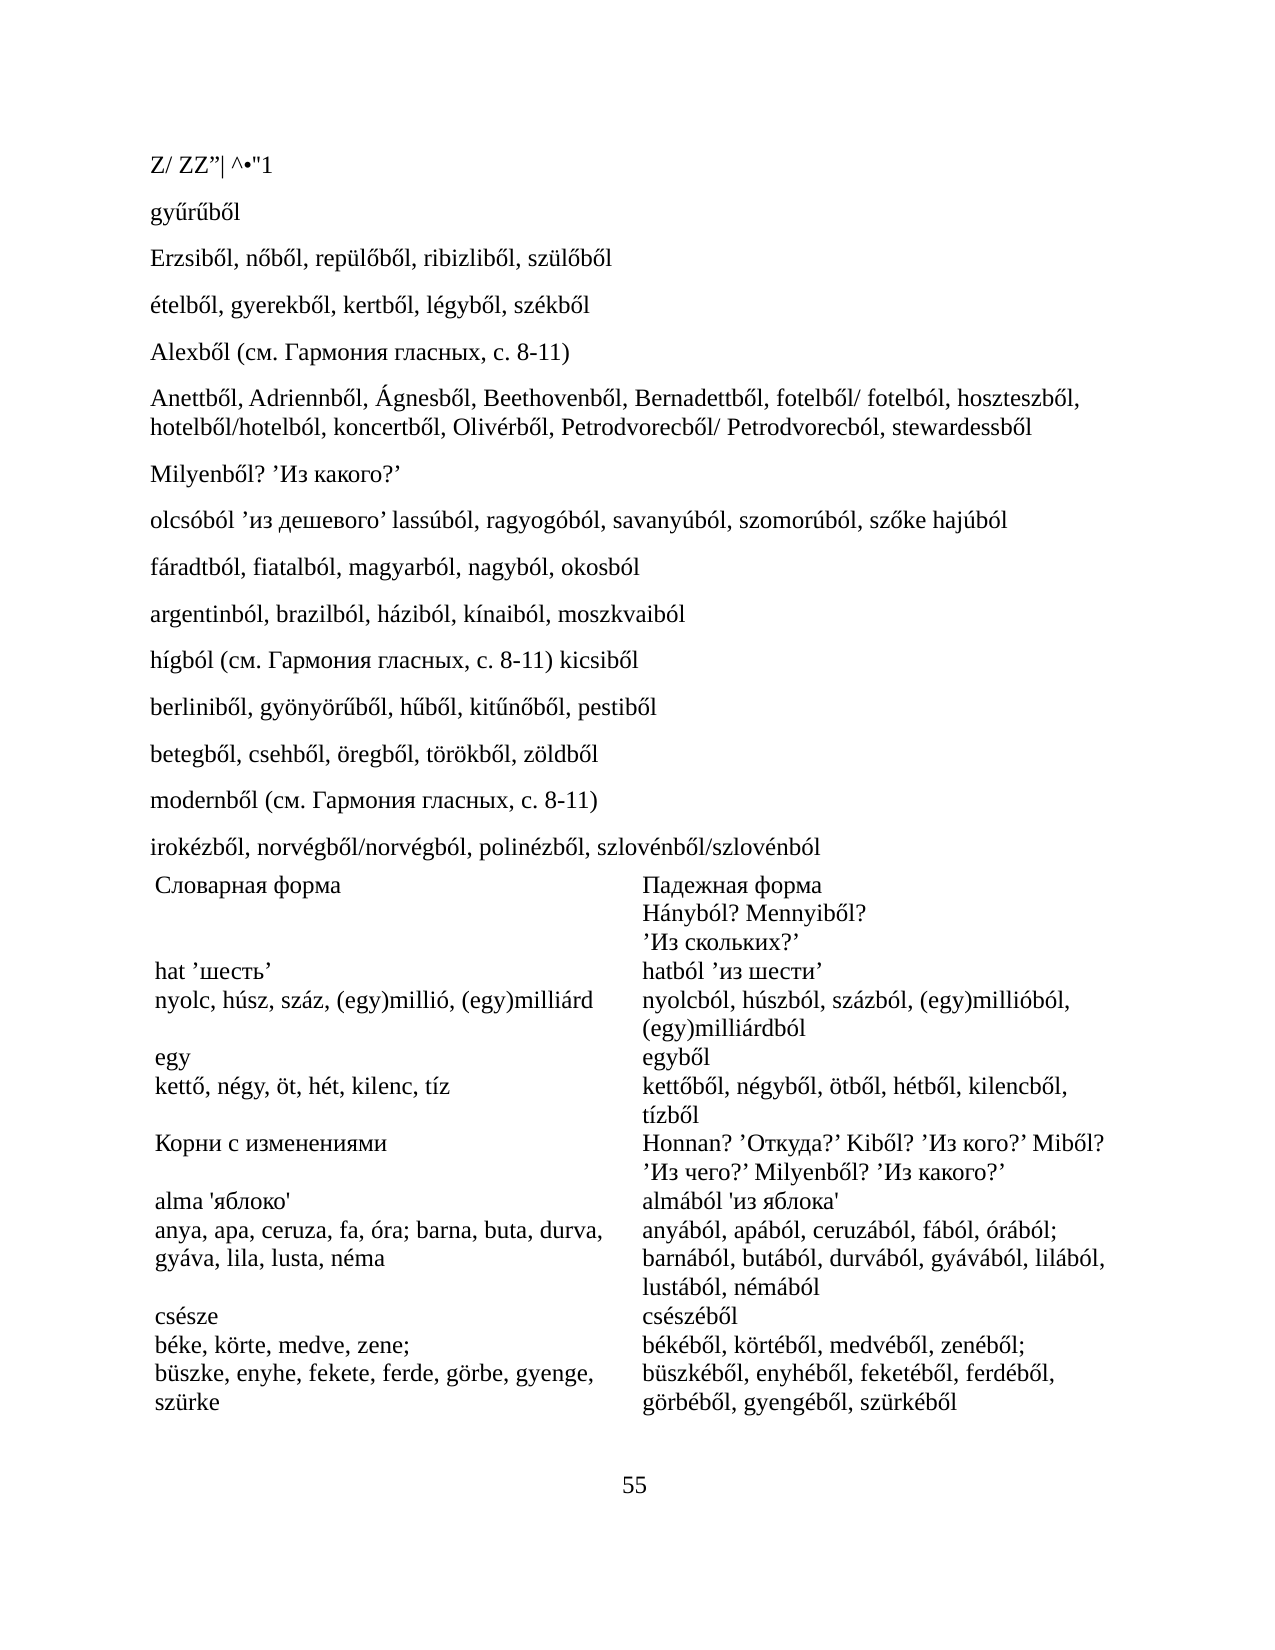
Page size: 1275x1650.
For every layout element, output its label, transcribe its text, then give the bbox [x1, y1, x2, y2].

table_cell egy kettő, négy, öt, hét, kilenc, tíz [150, 1042, 637, 1128]
text betegből, csehből, öregből, törökből, zöldből [150, 739, 1125, 767]
table_cell hat ’шесть’ nyolc, húsz, száz, (egy)millió, (egy)milliárd [150, 956, 637, 1042]
text gyűrűből [150, 197, 1125, 225]
text irokézből, norvégből/norvégból, polinézből, szlovénből/szlovénból [150, 832, 1125, 861]
table_header Падежная форма [638, 870, 1125, 898]
table_cell csészéből békéből, körtéből, medvéből, zenéből; büszkéből, enyhéből, feketéből, ferdéből, görbéből, gyengéből, szürkéből [638, 1301, 1125, 1416]
text olcsóból ’из дешевого’ lassúból, ragyogóból, savanyúból, szomorúból, szőke hajúból [150, 505, 1125, 534]
table_cell alma 'яблоко' anya, apa, ceruza, fa, óra; barna, buta, durva, gyáva, lila, lusta, néma [150, 1186, 637, 1301]
table_cell hatból ’из шести’ nyolcból, húszból, százból, (egy)millióból, (egy)milliárdból [638, 956, 1125, 1042]
text modernből (см. Гармония гласных, с. 8-11) [150, 785, 1125, 814]
text fáradtból, fiatalból, magyarból, nagyból, okosból [150, 552, 1125, 581]
table_cell csésze béke, körte, medve, zene; büszke, enyhe, fekete, ferde, görbe, gyenge, szürke [150, 1301, 637, 1416]
text Milyenből? ’Из какого?’ [150, 459, 1125, 487]
text hígból (см. Гармония гласных, с. 8-11) kicsiből [150, 645, 1125, 674]
table_cell [150, 899, 637, 956]
text ételből, gyerekből, kertből, légyből, székből [150, 290, 1125, 319]
text Z/ ZZ”| ^•''1 [150, 150, 1125, 179]
text Erzsiből, nőből, repülőből, ribizliből, szülőből [150, 243, 1125, 272]
table_header Словарная форма [150, 870, 637, 898]
table_cell Honnan? ’Откуда?’ Kiből? ’Из кого?’ Miből? ’Из чего?’ Milyenből? ’Из какого?’ [638, 1129, 1125, 1186]
table_cell Hányból? Mennyiből? ’Из скольких?’ [638, 899, 1125, 956]
table_cell egyből kettőből, négyből, ötből, hétből, kilencből, tízből [638, 1042, 1125, 1128]
text argentinból, brazilból, háziból, kínaiból, moszkvaiból [150, 599, 1125, 627]
text Anettből, Adriennből, Ágnesből, Beethovenből, Bernadettből, fotelből/ fotelból, hoszteszből, hotelből/hotelból, koncertből, Olivérből, Petrodvorecből/ Petrodvorecból, stewardessből [150, 383, 1125, 441]
text Alexből (см. Гармония гласных, с. 8-11) [150, 337, 1125, 365]
text berliniből, gyönyörűből, hűből, kitűnőből, pestiből [150, 692, 1125, 721]
table_cell Корни с изменениями [150, 1129, 637, 1186]
table_cell almából 'из яблока' anyából, apából, ceruzából, fából, órából; barnából, butából, durvából, gyávából, lilából, lustából, némából [638, 1186, 1125, 1301]
